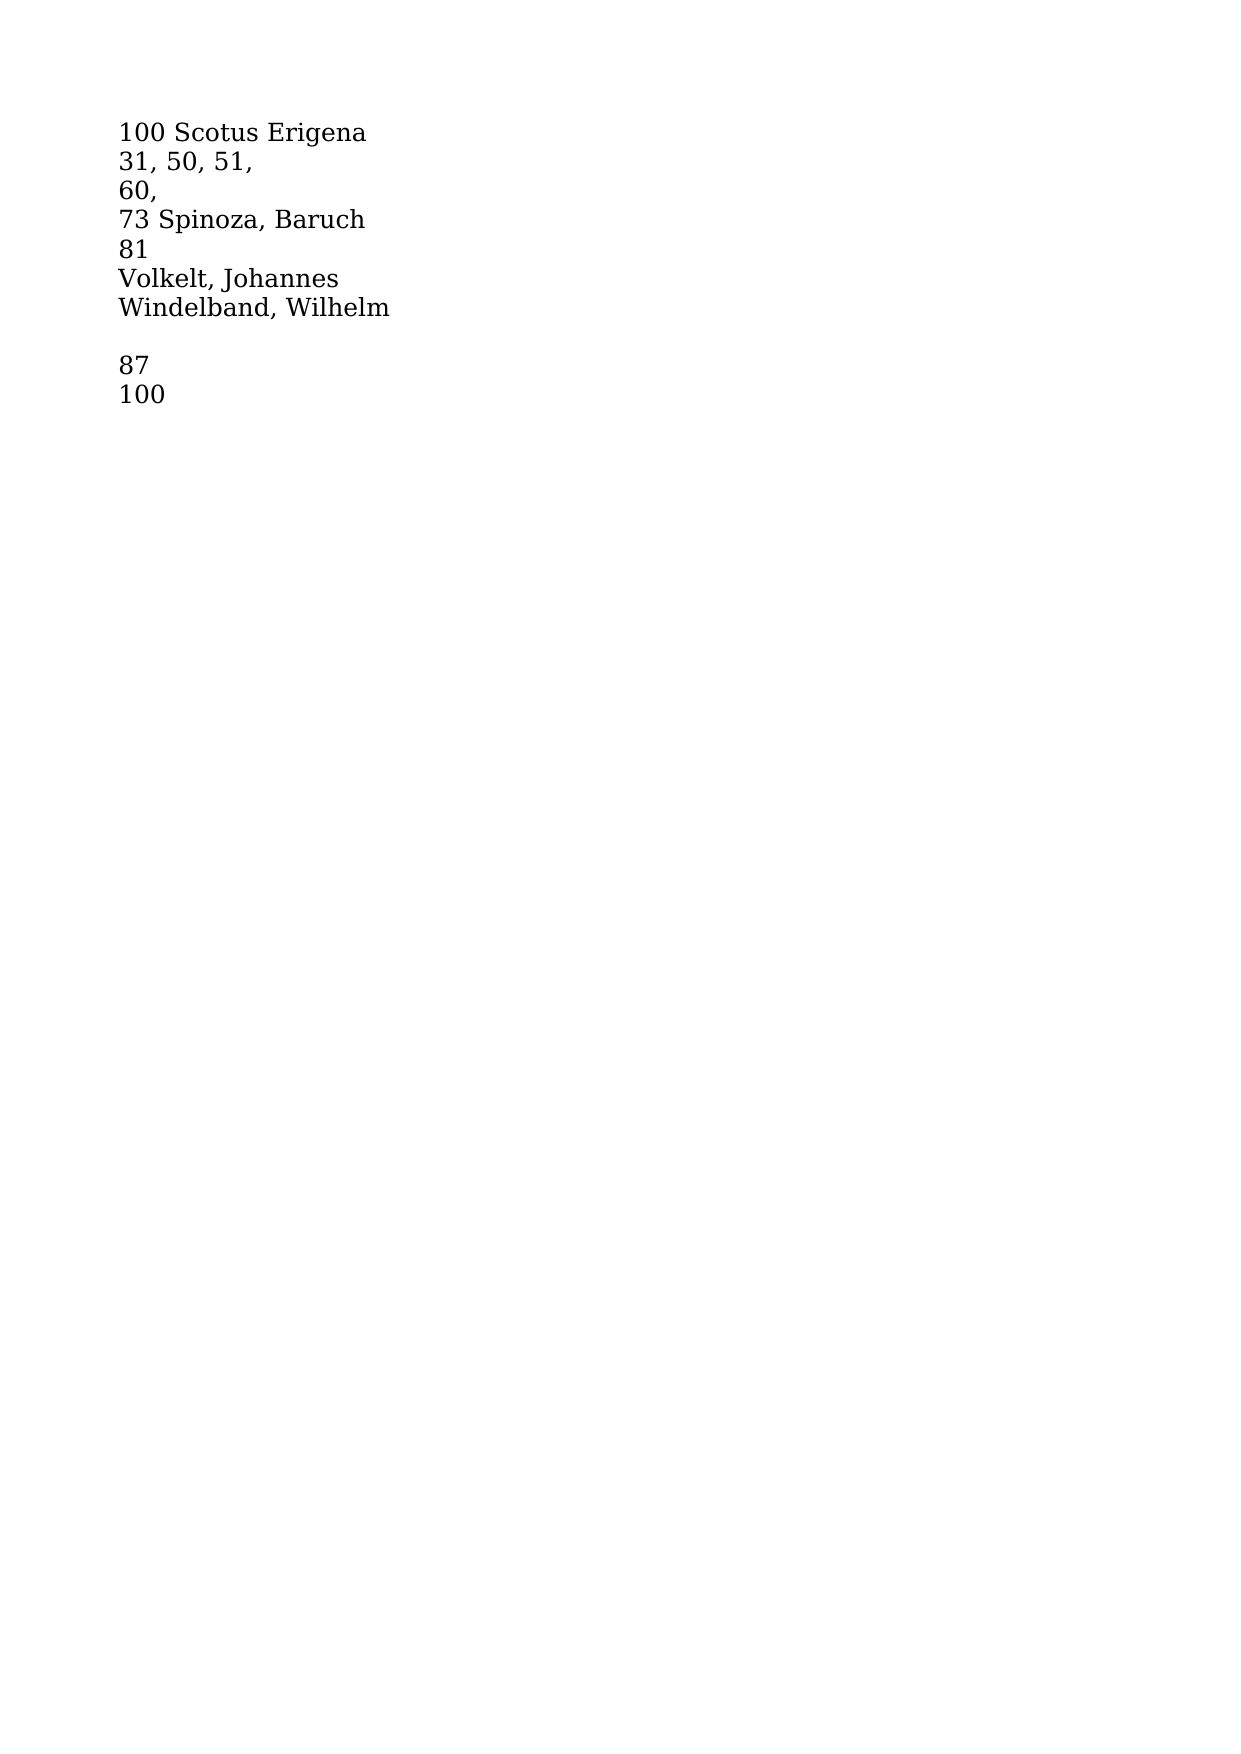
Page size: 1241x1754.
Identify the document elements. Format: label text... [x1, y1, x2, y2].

text 73 Spinoza, Baruch [118, 206, 1122, 235]
text 100 Scotus Erigena [118, 118, 1122, 147]
text 60, [118, 176, 1122, 206]
text Windelband, Wilhelm [118, 293, 1122, 322]
text Volkelt, Johannes [118, 264, 1122, 293]
text 100 [118, 381, 1122, 410]
text 81 [118, 235, 1122, 264]
text 87 [118, 351, 1122, 381]
text 31, 50, 51, [118, 147, 1122, 176]
